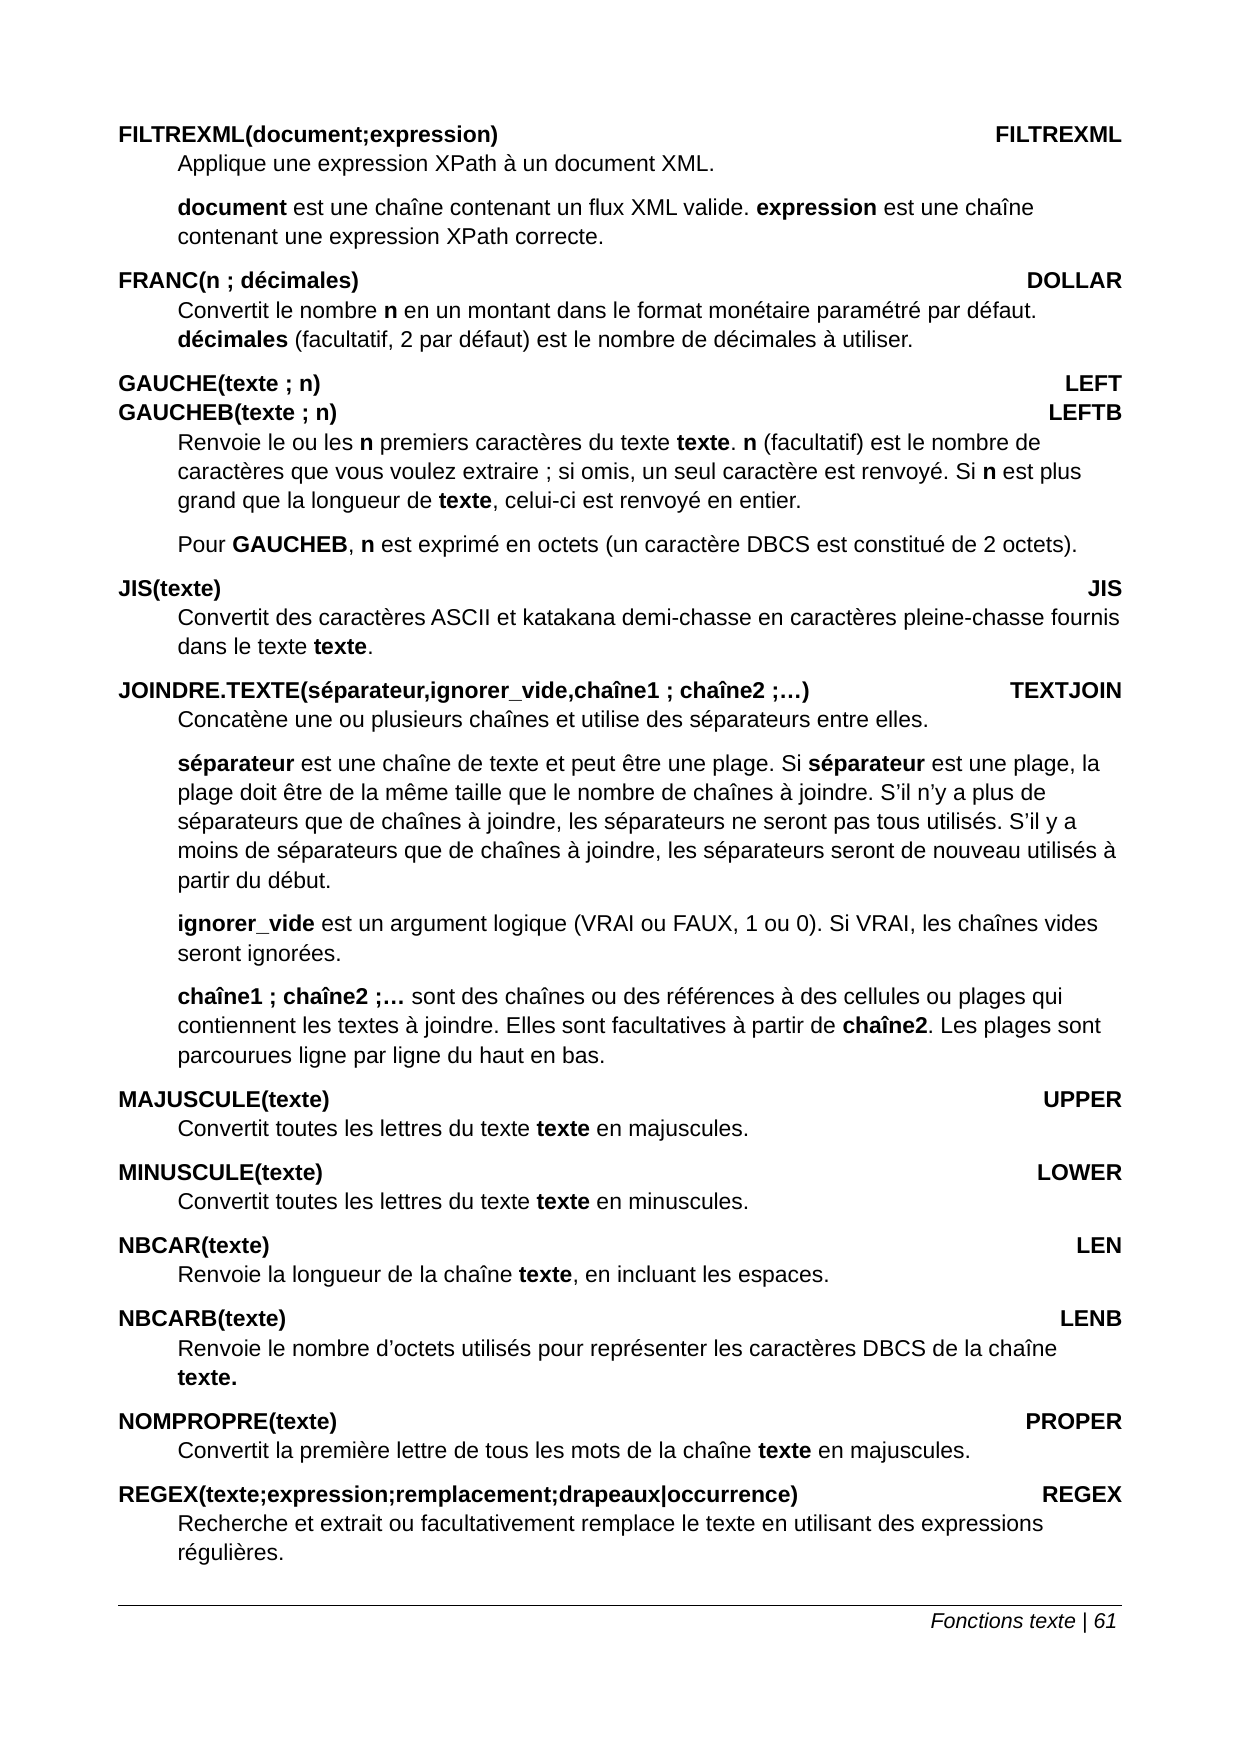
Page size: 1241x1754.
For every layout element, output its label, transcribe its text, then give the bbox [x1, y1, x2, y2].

list Applique une expression XPath à un document XML. [177, 148, 1122, 177]
list Renvoie le nombre d’octets utilisés pour représenter les caractères DBCS de la chaîne texte. [177, 1332, 1122, 1390]
list Recherche et extrait ou facultativement remplace le texte en utilisant des expressions régulières. [177, 1507, 1122, 1566]
text GAUCHEB(texte ; n) LEFTB [118, 396, 1122, 426]
text MINUSCULE(texte) LOWER [118, 1156, 1122, 1185]
list Renvoie la longueur de la chaîne texte, en incluant les espaces. [177, 1258, 1122, 1288]
list Renvoie le ou les n premiers caractères du texte texte. n (facultatif) est le nombre de caractères que vous voulez extraire ; si omis, un seul caractère est renvoyé. Si n est plus grand que la longueur de texte, celui-ci est renvoyé en entier. [177, 426, 1122, 513]
list document est une chaîne contenant un flux XML valide. expression est une chaîne contenant une expression XPath correcte. [177, 191, 1122, 250]
list Convertit des caractères ASCII et katakana demi-chasse en caractères pleine-chasse fournis dans le texte texte. [177, 601, 1122, 659]
list Concatène une ou plusieurs chaînes et utilise des séparateurs entre elles. [177, 703, 1122, 732]
text REGEX(texte;expression;remplacement;drapeaux|occurrence) REGEX [118, 1478, 1122, 1507]
list Convertit toutes les lettres du texte texte en majuscules. [177, 1112, 1122, 1141]
text JOINDRE.TEXTE(séparateur,ignorer_vide,chaîne1 ; chaîne2 ;…) TEXTJOIN [118, 674, 1122, 703]
text NBCARB(texte) LENB [118, 1302, 1122, 1332]
list ignorer_vide est un argument logique (VRAI ou FAUX, 1 ou 0). Si VRAI, les chaînes vides seront ignorées. [177, 907, 1122, 966]
list chaîne1 ; chaîne2 ;… sont des chaînes ou des références à des cellules ou plages qui contiennent les textes à joindre. Elles sont facultatives à partir de chaîne2. Les plages sont parcourues ligne par ligne du haut en bas. [177, 980, 1122, 1068]
text NOMPROPRE(texte) PROPER [118, 1404, 1122, 1434]
text JIS(texte) JIS [118, 571, 1122, 601]
list Pour GAUCHEB, n est exprimé en octets (un caractère DBCS est constitué de 2 octets). [177, 528, 1122, 557]
list Convertit toutes les lettres du texte texte en minuscules. [177, 1185, 1122, 1214]
text FILTREXML(document;expression) FILTREXML [118, 118, 1122, 148]
list Convertit le nombre n en un montant dans le format monétaire paramétré par défaut. décimales (facultatif, 2 par défaut) est le nombre de décimales à utiliser. [177, 294, 1122, 352]
text GAUCHE(texte ; n) LEFT [118, 367, 1122, 396]
text MAJUSCULE(texte) UPPER [118, 1082, 1122, 1112]
list séparateur est une chaîne de texte et peut être une plage. Si séparateur est une plage, la plage doit être de la même taille que le nombre de chaînes à joindre. S’il n’y a plus de séparateurs que de chaînes à joindre, les séparateurs ne seront pas tous utilisés. S’il y a moins de séparateurs que de chaînes à joindre, les séparateurs seront de nouveau utilisés à partir du début. [177, 747, 1122, 893]
text NBCAR(texte) LEN [118, 1229, 1122, 1258]
list Convertit la première lettre de tous les mots de la chaîne texte en majuscules. [177, 1434, 1122, 1463]
text FRANC(n ; décimales) DOLLAR [118, 264, 1122, 294]
